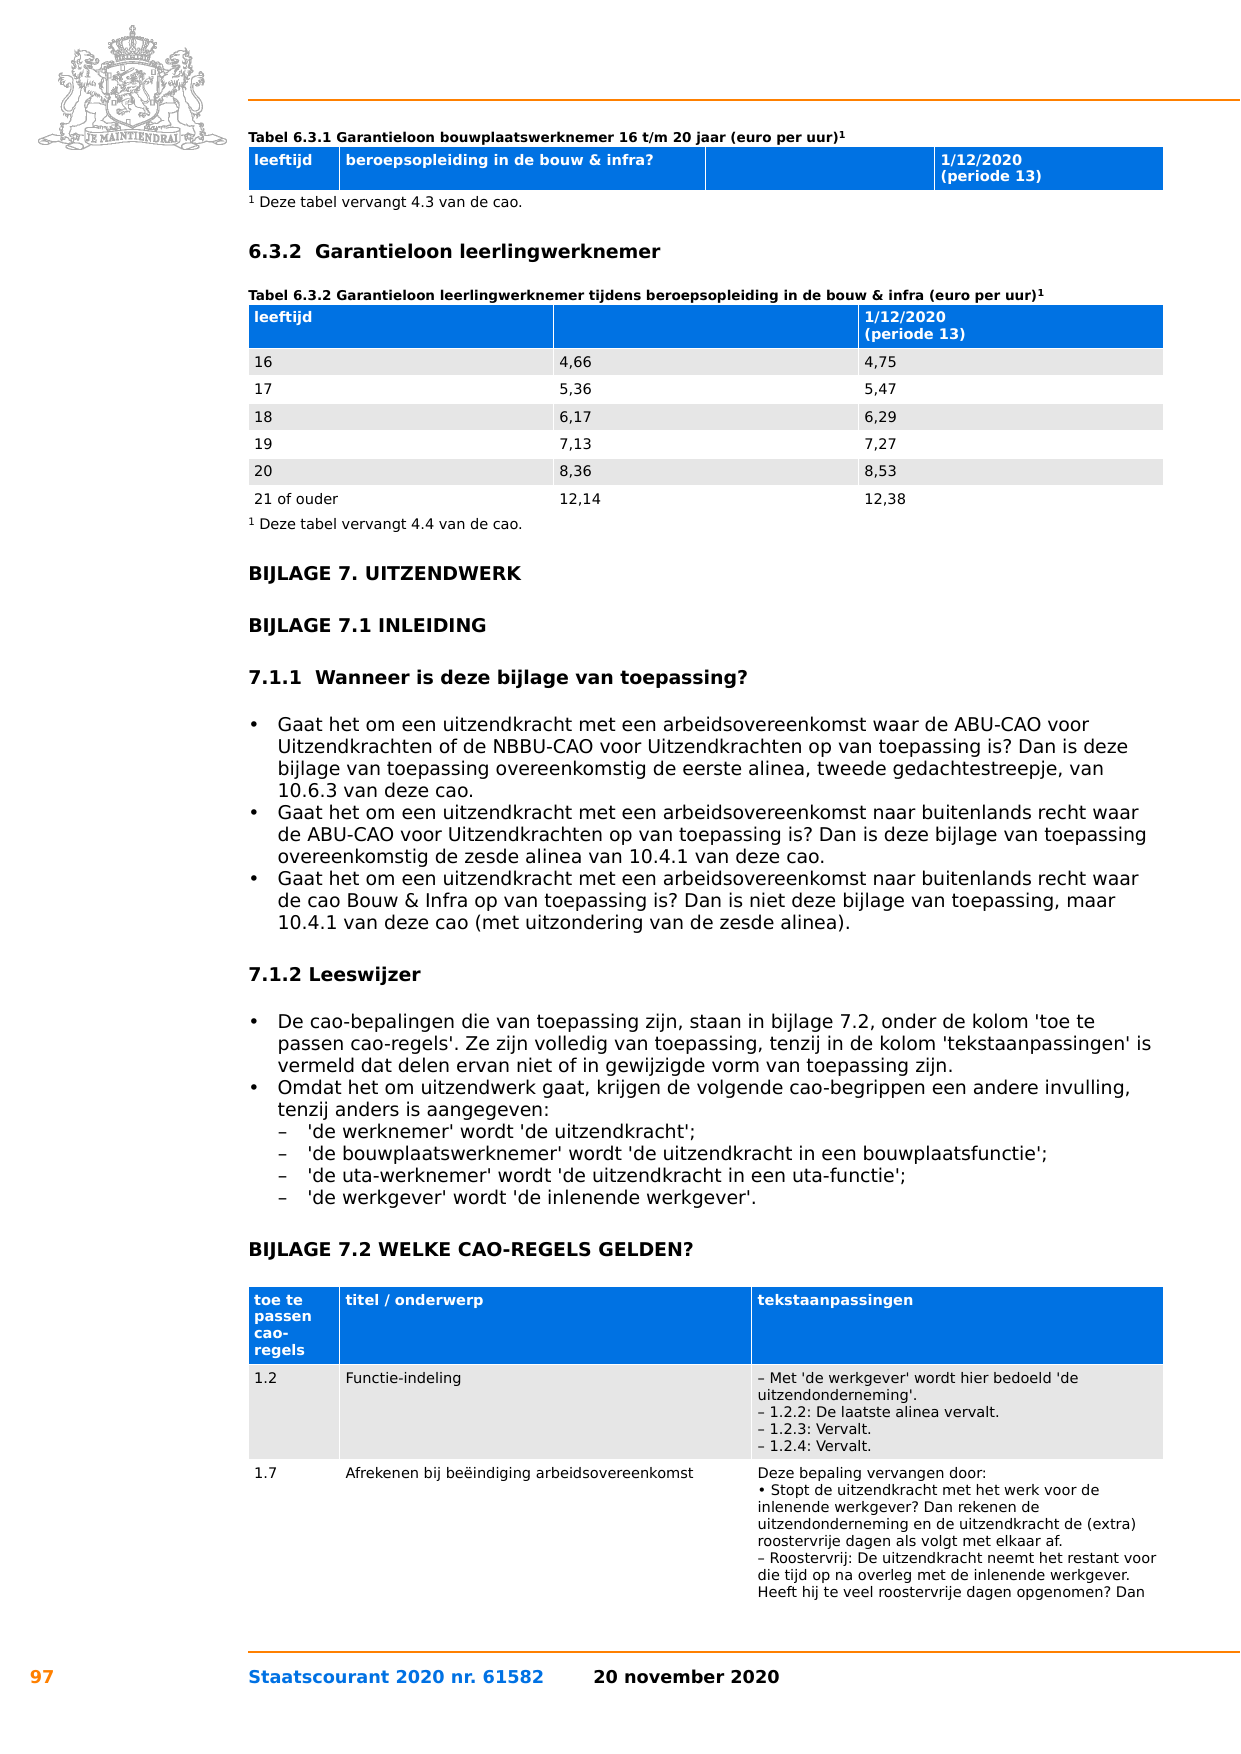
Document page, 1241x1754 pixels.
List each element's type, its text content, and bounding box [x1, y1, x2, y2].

table_cell 19 [249, 431, 553, 457]
text – 'de werknemer' wordt 'de uitzendkracht'; [278, 1121, 1163, 1143]
text – 'de bouwplaatswerknemer' wordt 'de uitzendkracht in een bouwplaatsfunctie'; [278, 1143, 1163, 1165]
picture [38, 25, 227, 150]
table_cell 20 [249, 459, 553, 485]
table_cell 17 [249, 376, 553, 403]
table_cell – Met 'de werkgever' wordt hier bedoeld 'de uitzendonderneming'. – 1.2.2: De laatste alinea vervalt. – 1.2.3: Vervalt. – 1.2.4: Vervalt. [752, 1365, 1163, 1459]
table_header titel / onderwerp [340, 1287, 751, 1364]
text • Omdat het om uitzendwerk gaat, krijgen de volgende cao-begrippen een andere invulling, tenzij anders is aangegeven: [248, 1077, 1163, 1121]
table_cell 6,29 [859, 404, 1163, 430]
table_cell 4,66 [554, 349, 858, 375]
table_cell 1 Deze tabel vervangt 4.4 van de cao. [248, 513, 1163, 533]
table_header Tabel 6.3.1 Garantieloon bouwplaatswerknemer 16 t/m 20 jaar (euro per uur)1 [248, 130, 1163, 146]
text – 'de uta-werknemer' wordt 'de uitzendkracht in een uta-functie'; [278, 1165, 1163, 1187]
table_header toe te passen cao-regels [249, 1287, 339, 1364]
table_cell 21 of ouder [249, 486, 553, 512]
text • Gaat het om een uitzendkracht met een arbeidsovereenkomst naar buitenlands recht waar de cao Bouw & Infra op van toepassing is? Dan is niet deze bijlage van toepassing, maar 10.4.1 van deze cao (met uitzondering van de zesde alinea). [248, 868, 1163, 934]
table_cell 8,36 [554, 459, 858, 485]
table_cell 7,13 [554, 431, 858, 457]
subtitle BIJLAGE 7.2 WELKE CAO-REGELS GELDEN? [248, 1239, 1163, 1261]
table_cell 1.7 [249, 1460, 339, 1606]
table_cell 1 Deze tabel vervangt 4.3 van de cao. [248, 191, 1163, 211]
table_cell 8,53 [859, 459, 1163, 485]
table_cell 1.2 [249, 1365, 339, 1459]
text – 'de werkgever' wordt 'de inlenende werkgever'. [278, 1187, 1163, 1209]
table_cell beroepsopleiding in de bouw & infra? [340, 147, 705, 190]
table_cell 1/12/2020 (periode 13) [859, 305, 1163, 348]
table_cell leeftijd [249, 305, 553, 348]
table_cell [706, 147, 934, 190]
table_cell 5,36 [554, 376, 858, 403]
subtitle 7.1.2 Leeswijzer [248, 964, 1163, 986]
text • Gaat het om een uitzendkracht met een arbeidsovereenkomst waar de ABU-CAO voor Uitzendkrachten of de NBBU-CAO voor Uitzendkrachten op van toepassing is? Dan is deze bijlage van toepassing overeenkomstig de eerste alinea, tweede gedachtestreepje, van 10.6.3 van deze cao. [248, 714, 1163, 802]
table_cell 18 [249, 404, 553, 430]
table_cell 6,17 [554, 404, 858, 430]
table_cell Functie-indeling [340, 1365, 751, 1459]
table_cell 16 [249, 349, 553, 375]
subtitle 6.3.2 Garantieloon leerlingwerknemer [248, 241, 1163, 263]
table_header tekstaanpassingen [752, 1287, 1163, 1364]
table_cell Afrekenen bij beëindiging arbeidsovereenkomst [340, 1460, 751, 1606]
table_cell leeftijd [249, 147, 339, 190]
subtitle BIJLAGE 7. UITZENDWERK [248, 563, 1163, 585]
table_cell 12,38 [859, 486, 1163, 512]
table_cell 1/12/2020 (periode 13) [935, 147, 1163, 190]
table_cell Deze bepaling vervangen door: • Stopt de uitzendkracht met het werk voor de inlenende werkgever? Dan rekenen de uitzendonderneming en de uitzendkracht de (extra) roostervrije dagen als volgt met elkaar af. – Roostervrij: De uitzendkracht neemt het restant voor die tijd op na overleg met de inlenende werkgever. Heeft hij te veel roostervrije dagen opgenomen? Dan [752, 1460, 1163, 1606]
table_cell 4,75 [859, 349, 1163, 375]
subtitle BIJLAGE 7.1 INLEIDING [248, 615, 1163, 637]
text • Gaat het om een uitzendkracht met een arbeidsovereenkomst naar buitenlands recht waar de ABU-CAO voor Uitzendkrachten op van toepassing is? Dan is deze bijlage van toepassing overeenkomstig de zesde alinea van 10.4.1 van deze cao. [248, 802, 1163, 868]
table_cell 5,47 [859, 376, 1163, 403]
subtitle 7.1.1 Wanneer is deze bijlage van toepassing? [248, 667, 1163, 689]
table_header Tabel 6.3.2 Garantieloon leerlingwerknemer tijdens beroepsopleiding in de bouw & infra (euro per uur)1 [248, 288, 1163, 303]
table_cell [554, 305, 858, 348]
table_cell 7,27 [859, 431, 1163, 457]
table_cell 12,14 [554, 486, 858, 512]
text • De cao-bepalingen die van toepassing zijn, staan in bijlage 7.2, onder de kolom 'toe te passen cao-regels'. Ze zijn volledig van toepassing, tenzij in de kolom 'tekstaanpassingen' is vermeld dat delen ervan niet of in gewijzigde vorm van toepassing zijn. [248, 1011, 1163, 1077]
